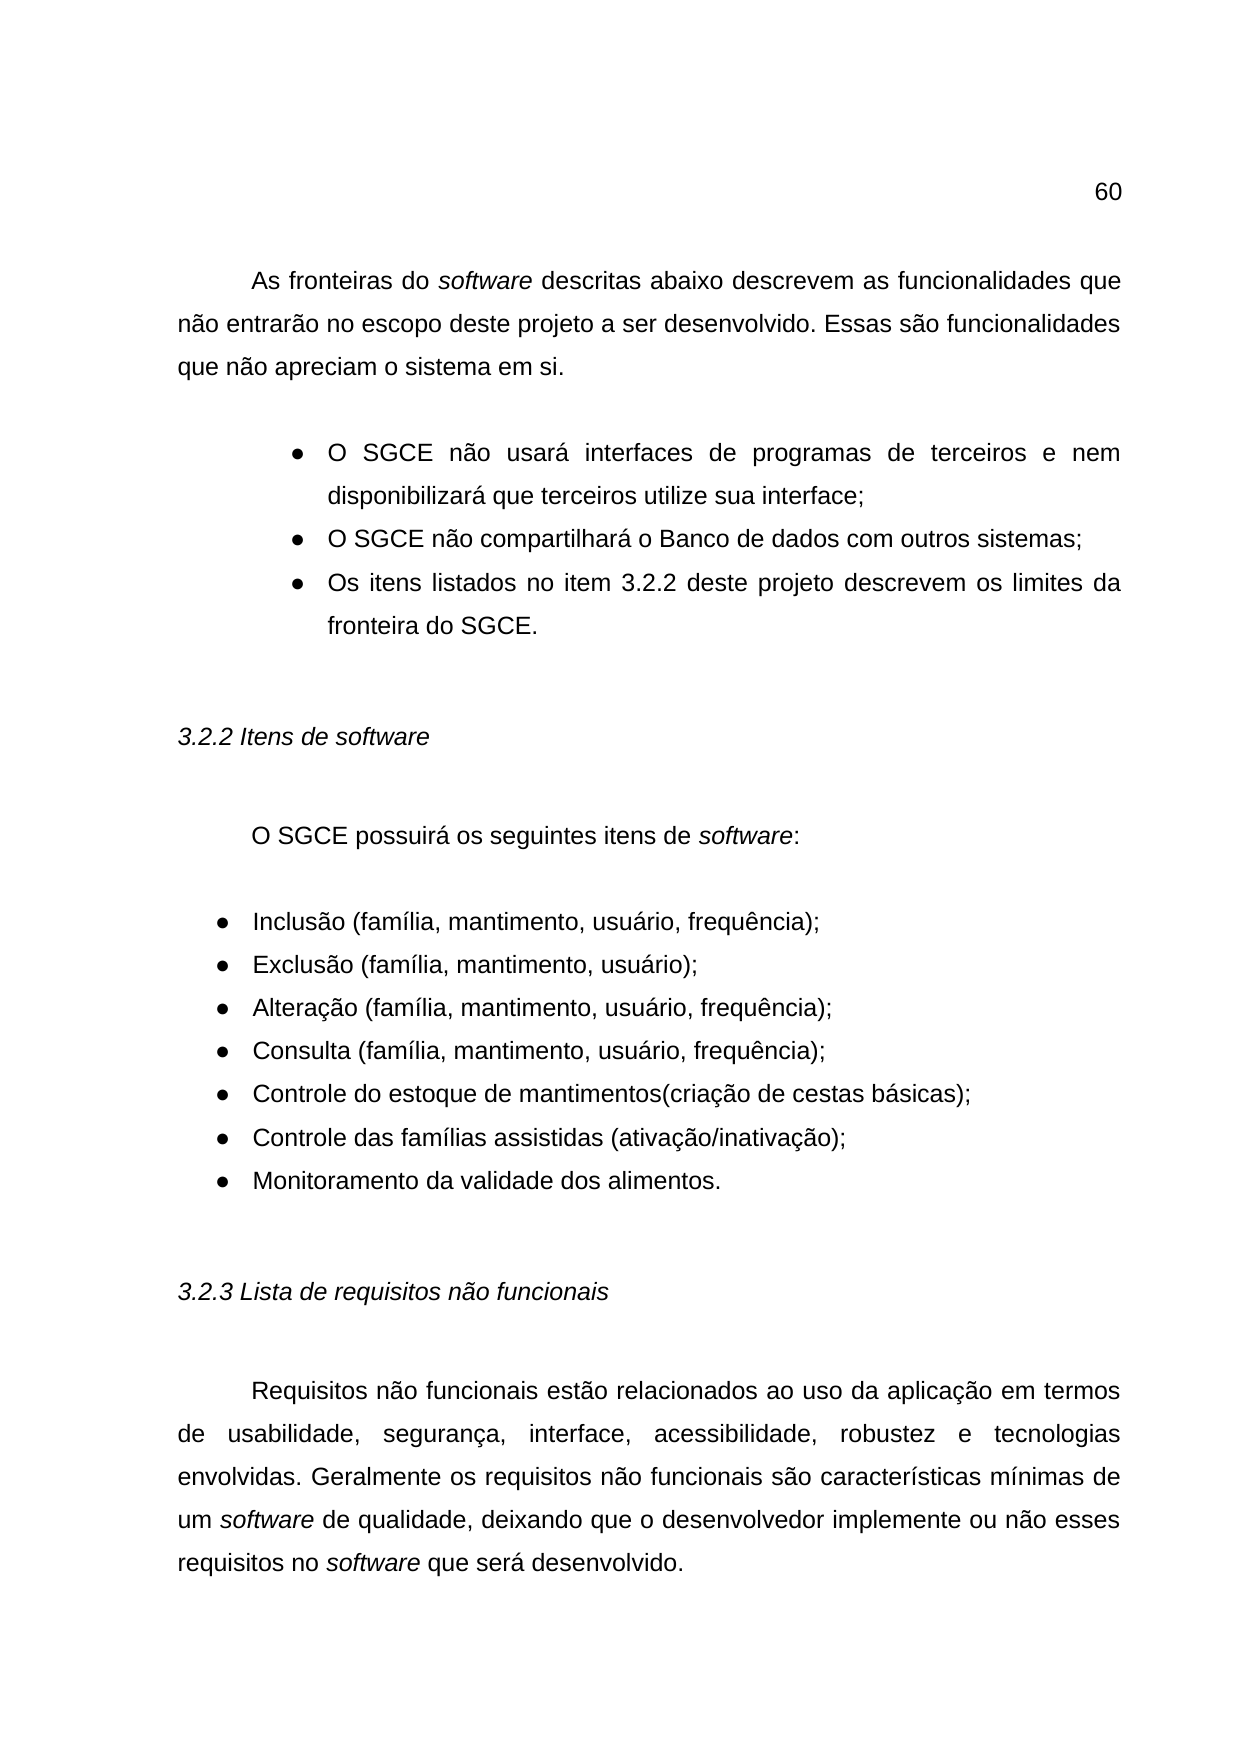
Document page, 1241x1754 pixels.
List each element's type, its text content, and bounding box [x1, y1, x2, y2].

list Monitoramento da validade dos alimentos. [215, 1166, 1122, 1194]
text Requisitos não funcionais estão relacionados ao uso da aplicação em termos de usabilidade, segurança, interface, acessibilidade, robustez e tecnologias envolvidas. Geralmente os requisitos não funcionais são características mínimas de um software de qualidade, deixando que o desenvolvedor implemente ou não esses requisitos no software que será desenvolvido. [177, 1376, 1122, 1577]
list Alteração (família, mantimento, usuário, frequência); [215, 993, 1122, 1022]
text O SGCE possuirá os seguintes itens de software: [177, 821, 1122, 849]
list Os itens listados no item 3.2.2 deste projeto descrevem os limites da fronteira do SGCE. [290, 568, 1122, 639]
text As fronteiras do software descritas abaixo descrevem as funcionalidades que não entrarão no escopo deste projeto a ser desenvolvido. Essas são funcionalidades que não apreciam o sistema em si. [177, 266, 1122, 381]
list O SGCE não usará interfaces de programas de terceiros e nem disponibilizará que terceiros utilize sua interface; [290, 438, 1122, 510]
list Controle do estoque de mantimentos(criação de cestas básicas); [215, 1079, 1122, 1108]
list Controle das famílias assistidas (ativação/inativação); [215, 1123, 1122, 1151]
subtitle 3.2.3 Lista de requisitos não funcionais [177, 1277, 1122, 1306]
list Consulta (família, mantimento, usuário, frequência); [215, 1036, 1122, 1065]
list Exclusão (família, mantimento, usuário); [215, 950, 1122, 979]
list Inclusão (família, mantimento, usuário, frequência); [215, 907, 1122, 936]
list O SGCE não compartilhará o Banco de dados com outros sistemas; [290, 524, 1122, 553]
subtitle 3.2.2 Itens de software [177, 722, 1122, 751]
